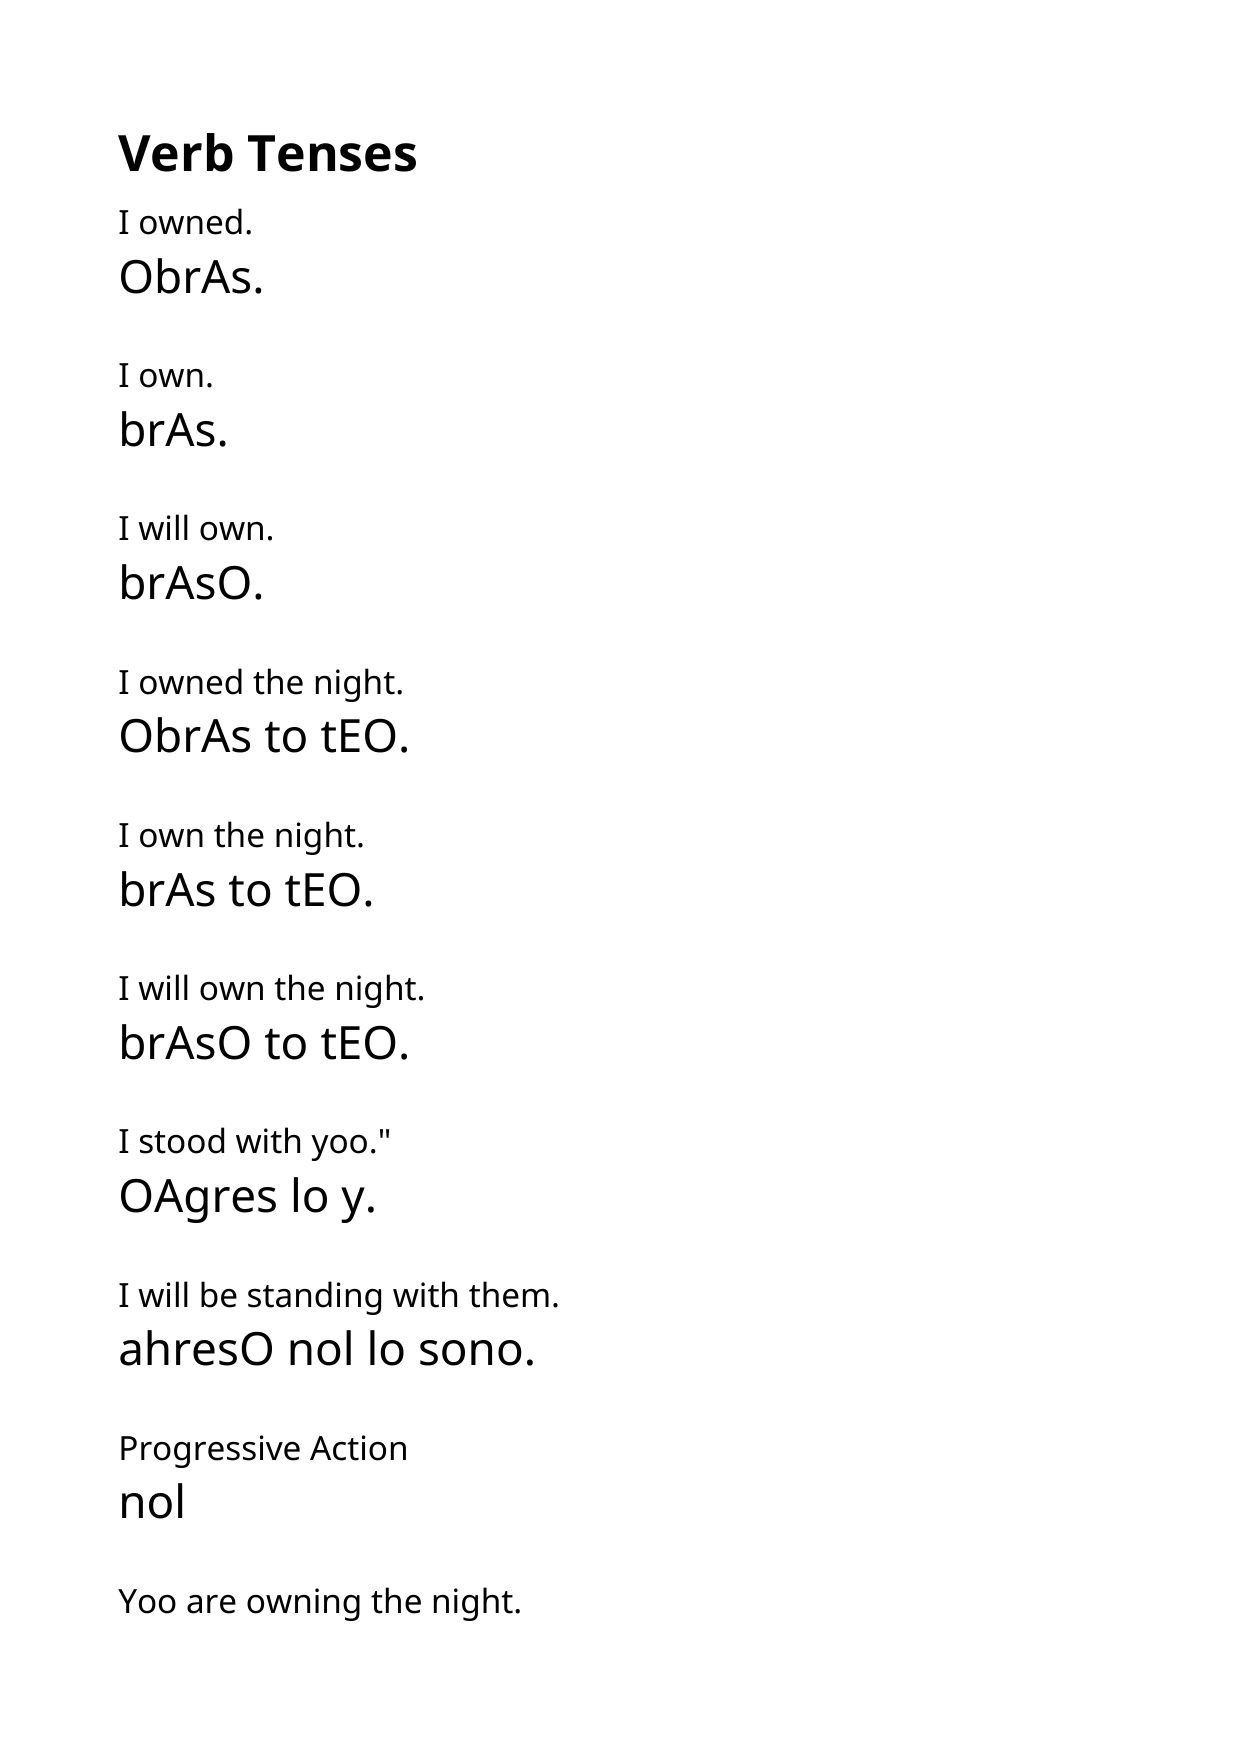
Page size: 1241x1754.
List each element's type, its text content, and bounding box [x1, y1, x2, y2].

text ObrAs to tEO. [118, 704, 1122, 766]
text I own. [118, 352, 1122, 397]
text I will be standing with them. [118, 1271, 1122, 1317]
text brAsO. [118, 551, 1122, 613]
text I will own. [118, 505, 1122, 551]
text brAs to tEO. [118, 857, 1122, 919]
text I owned the night. [118, 658, 1122, 704]
text Progressive Action [118, 1424, 1122, 1470]
text I owned. [118, 199, 1122, 244]
text ObrAs. [118, 244, 1122, 307]
text brAsO to tEO. [118, 1010, 1122, 1073]
text brAs. [118, 397, 1122, 460]
text OAgres lo y. [118, 1163, 1122, 1226]
text ahresO nol lo sono. [118, 1317, 1122, 1379]
text I stood with yoo." [118, 1118, 1122, 1163]
text nol [118, 1470, 1122, 1532]
text I will own the night. [118, 965, 1122, 1010]
text I own the night. [118, 812, 1122, 857]
subtitle Verb Tenses [118, 118, 1122, 186]
text Yoo are owning the night. [118, 1578, 1122, 1623]
